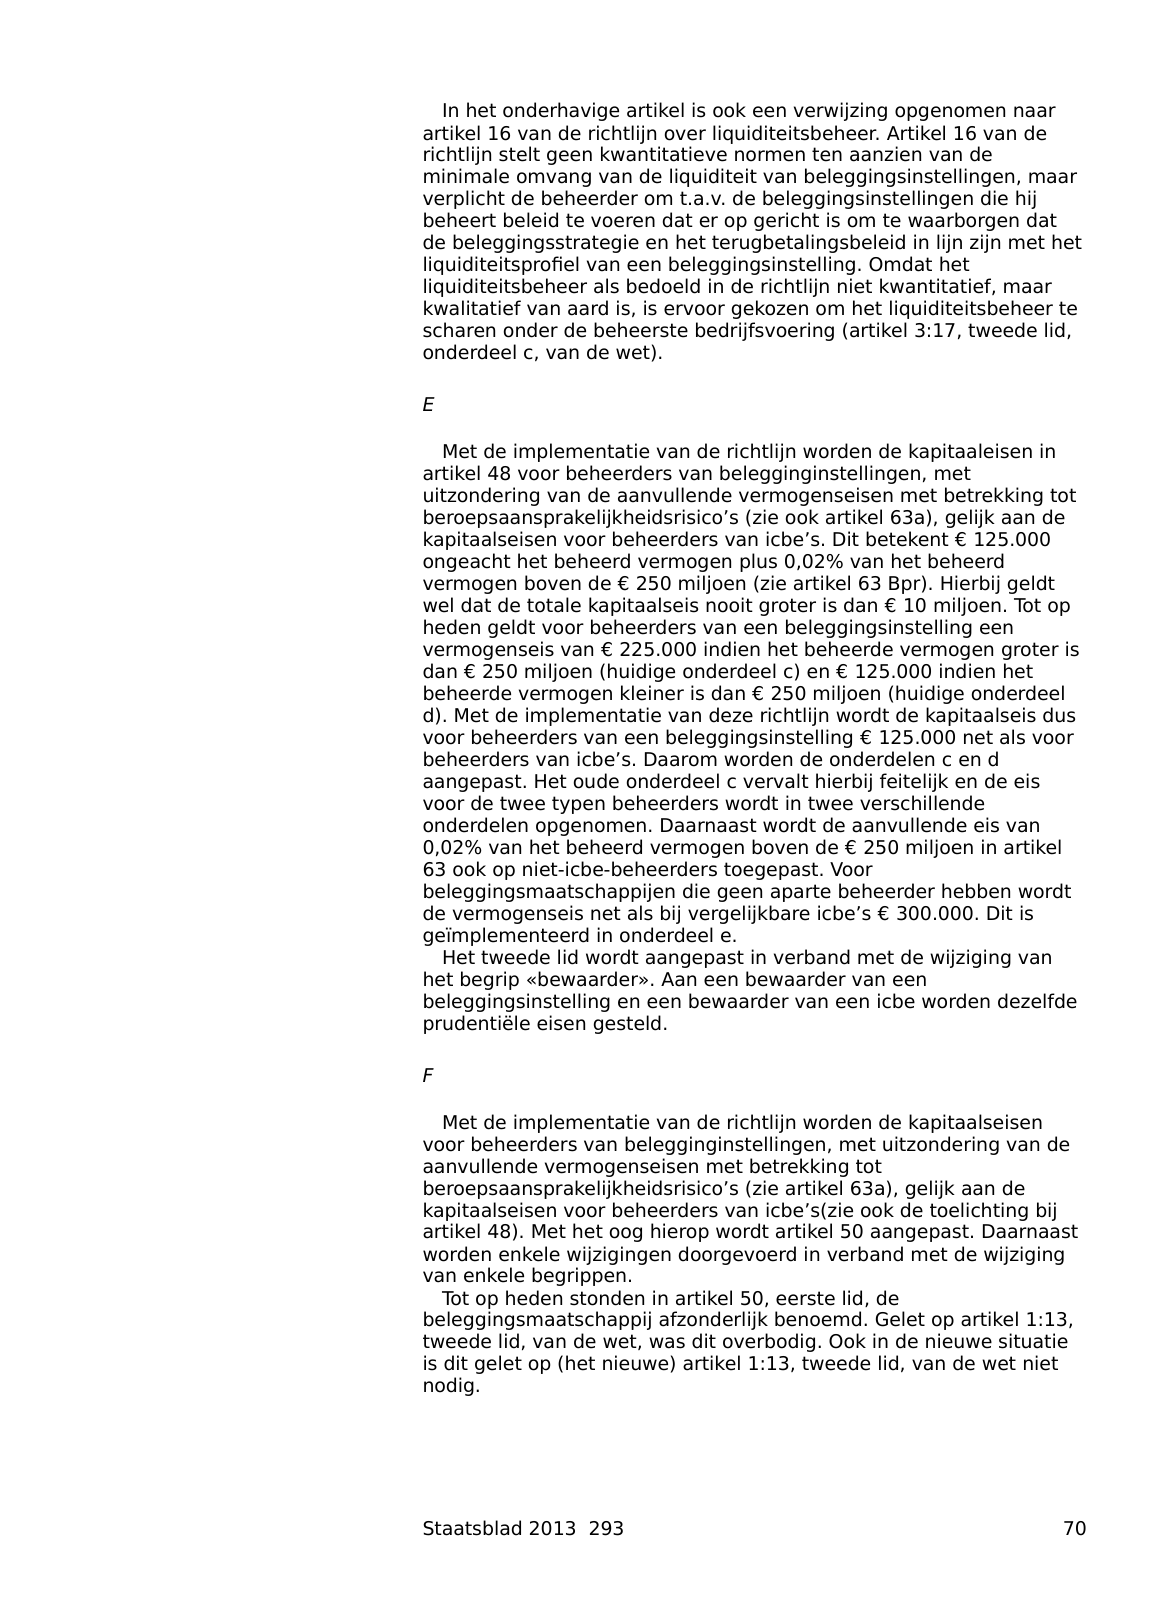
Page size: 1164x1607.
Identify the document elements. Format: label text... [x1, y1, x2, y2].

text Met de implementatie van de richtlijn worden de kapitaaleisen in artikel 48 voor beheerders van belegginginstellingen, met uitzondering van de aanvullende vermogenseisen met betrekking tot beroepsaansprakelijkheidsrisico’s (zie ook artikel 63a), gelijk aan de kapitaalseisen voor beheerders van icbe’s. Dit betekent € 125.000 ongeacht het beheerd vermogen plus 0,02% van het beheerd vermogen boven de € 250 miljoen (zie artikel 63 Bpr). Hierbij geldt wel dat de totale kapitaalseis nooit groter is dan € 10 miljoen. Tot op heden geldt voor beheerders van een beleggingsinstelling een vermogenseis van € 225.000 indien het beheerde vermogen groter is dan € 250 miljoen (huidige onderdeel c) en € 125.000 indien het beheerde vermogen kleiner is dan € 250 miljoen (huidige onderdeel d). Met de implementatie van deze richtlijn wordt de kapitaalseis dus voor beheerders van een beleggingsinstelling € 125.000 net als voor beheerders van icbe’s. Daarom worden de onderdelen c en d aangepast. Het oude onderdeel c vervalt hierbij feitelijk en de eis voor de twee typen beheerders wordt in twee verschillende onderdelen opgenomen. Daarnaast wordt de aanvullende eis van 0,02% van het beheerd vermogen boven de € 250 miljoen in artikel 63 ook op niet-icbe-beheerders toegepast. Voor beleggingsmaatschappijen die geen aparte beheerder hebben wordt de vermogenseis net als bij vergelijkbare icbe’s € 300.000. Dit is geïmplementeerd in onderdeel e. [422, 441, 1087, 947]
subtitle F [422, 1064, 1087, 1087]
text In het onderhavige artikel is ook een verwijzing opgenomen naar artikel 16 van de richtlijn over liquiditeitsbeheer. Artikel 16 van de richtlijn stelt geen kwantitatieve normen ten aanzien van de minimale omvang van de liquiditeit van beleggingsinstellingen, maar verplicht de beheerder om t.a.v. de beleggingsinstellingen die hij beheert beleid te voeren dat er op gericht is om te waarborgen dat de beleggingsstrategie en het terugbetalingsbeleid in lijn zijn met het liquiditeitsprofiel van een beleggingsinstelling. Omdat het liquiditeitsbeheer als bedoeld in de richtlijn niet kwantitatief, maar kwalitatief van aard is, is ervoor gekozen om het liquiditeitsbeheer te scharen onder de beheerste bedrijfsvoering (artikel 3:17, tweede lid, onderdeel c, van de wet). [422, 100, 1087, 364]
text Tot op heden stonden in artikel 50, eerste lid, de beleggingsmaatschappij afzonderlijk benoemd. Gelet op artikel 1:13, tweede lid, van de wet, was dit overbodig. Ook in de nieuwe situatie is dit gelet op (het nieuwe) artikel 1:13, tweede lid, van de wet niet nodig. [422, 1287, 1087, 1397]
text Het tweede lid wordt aangepast in verband met de wijziging van het begrip «bewaarder». Aan een bewaarder van een beleggingsinstelling en een bewaarder van een icbe worden dezelfde prudentiële eisen gesteld. [422, 947, 1087, 1034]
text Met de implementatie van de richtlijn worden de kapitaalseisen voor beheerders van belegginginstellingen, met uitzondering van de aanvullende vermogenseisen met betrekking tot beroepsaansprakelijkheidsrisico’s (zie artikel 63a), gelijk aan de kapitaalseisen voor beheerders van icbe’s(zie ook de toelichting bij artikel 48). Met het oog hierop wordt artikel 50 aangepast. Daarnaast worden enkele wijzigingen doorgevoerd in verband met de wijziging van enkele begrippen. [422, 1112, 1087, 1287]
subtitle E [422, 394, 1087, 416]
